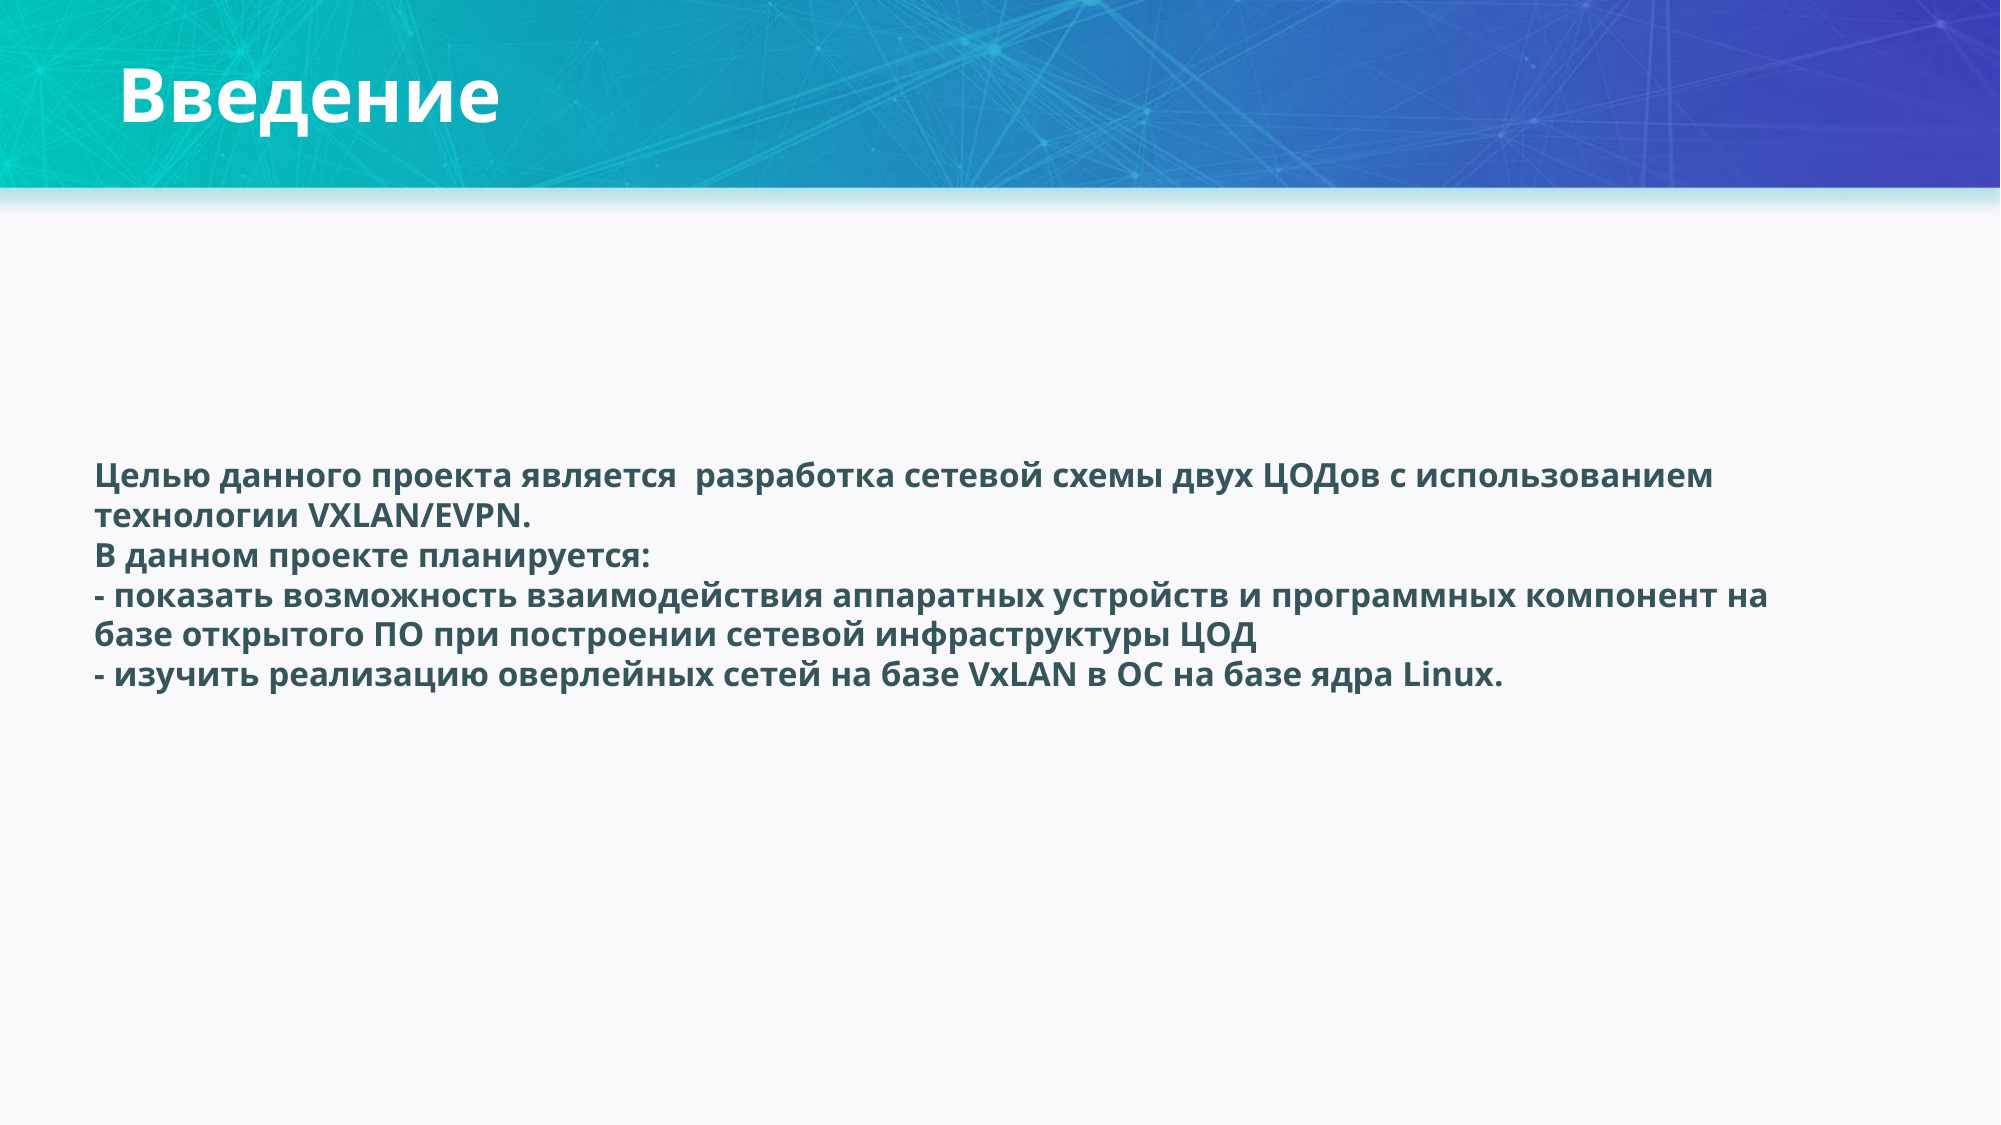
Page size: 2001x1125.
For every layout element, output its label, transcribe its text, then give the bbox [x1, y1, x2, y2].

picture [0, 0, 2000, 1125]
text_box Введение [117, 57, 1882, 140]
text_box Целью данного проекта является разработка сетевой схемы двух ЦОДов с использованием технологии VXLAN/EVPN. В данном проекте планируется: - показать возможность взаимодействия аппаратных устройств и программных компонент на базе открытого ПО при построении сетевой инфраструктуры ЦОД - изучить реализацию оверлейных сетей на базе VxLAN в ОС на базе ядра Linux. [88, 268, 1831, 959]
